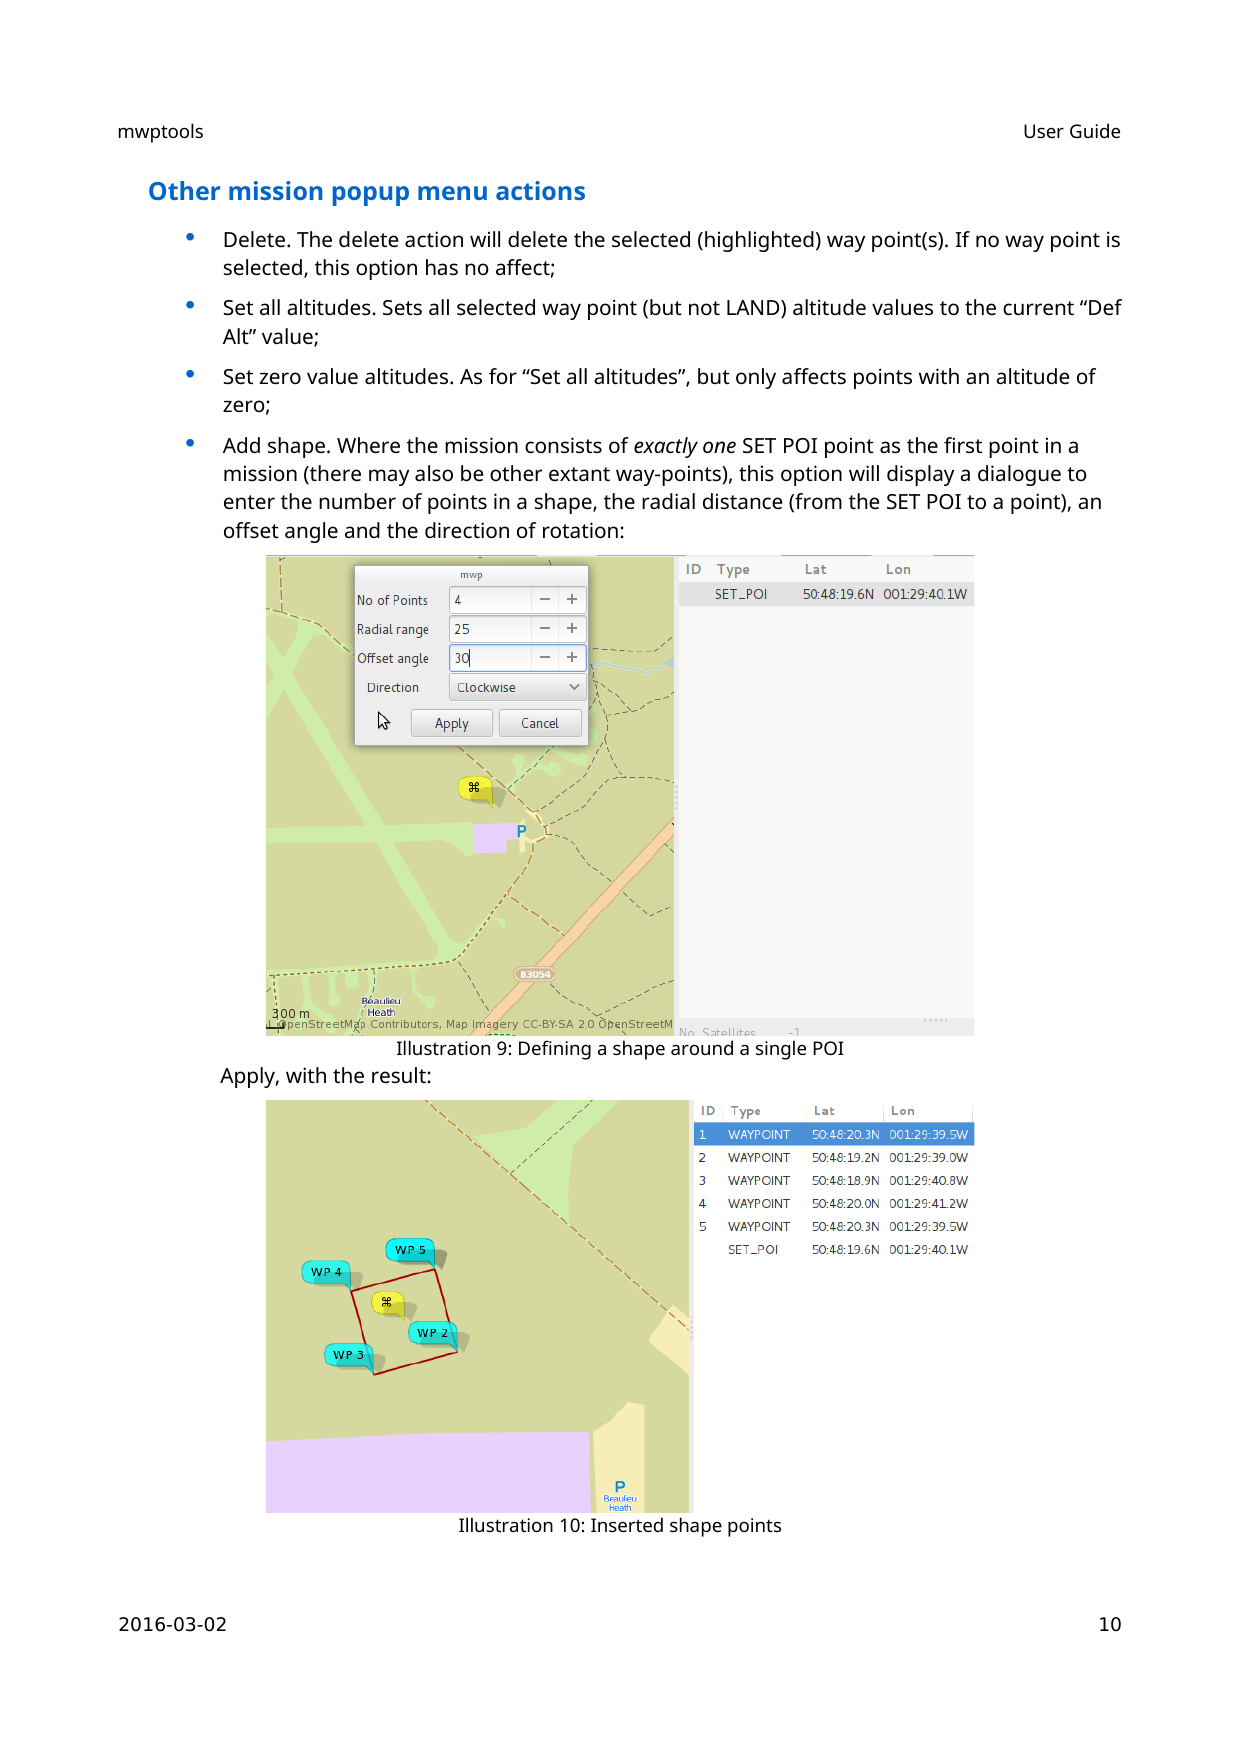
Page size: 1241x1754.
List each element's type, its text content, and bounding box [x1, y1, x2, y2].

picture [265, 555, 975, 1036]
list Set zero value altitudes. As for “Set all altitudes”, but only affects points with an altitude of zero; [185, 362, 1122, 419]
text Apply, with the result: [148, 1036, 1122, 1089]
subtitle Other mission popup menu actions [148, 173, 1122, 207]
text Illustration 9: Defining a shape around a single POI [266, 1036, 974, 1061]
list Delete. The delete action will delete the selected (highlighted) way point(s). If no way point is selected, this option has no affect; [185, 225, 1122, 282]
list Set all altitudes. Sets all selected way point (but not LAND) altitude values to the current “Def Alt” value; [185, 293, 1122, 350]
list Add shape. Where the mission consists of exactly one SET POI point as the first point in a mission (there may also be other extant way-points), this option will display a dialogue to enter the number of points in a shape, the radial distance (from the SET POI to a point), an offset angle and the direction of rotation: [185, 431, 1122, 544]
text Illustration 10: Inserted shape points [266, 1513, 974, 1538]
picture [265, 1100, 975, 1513]
